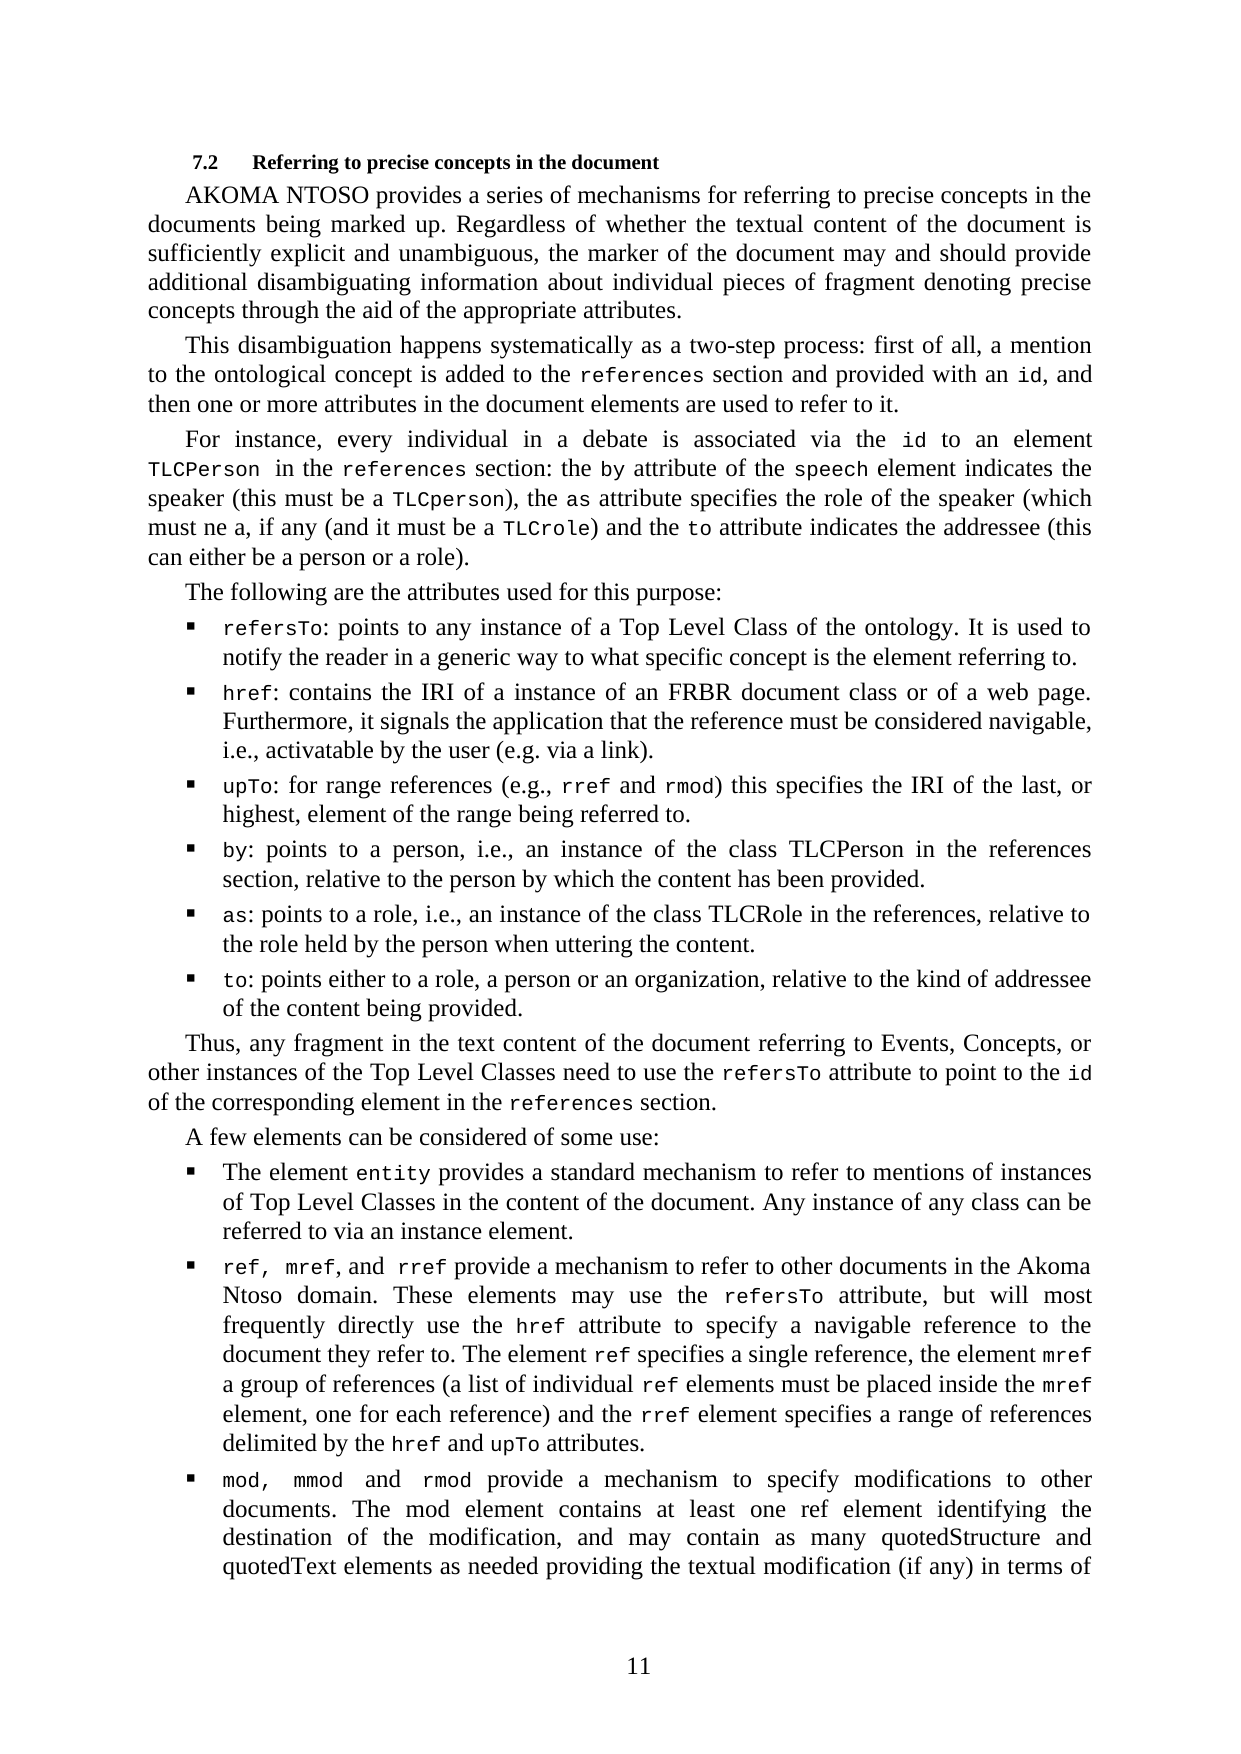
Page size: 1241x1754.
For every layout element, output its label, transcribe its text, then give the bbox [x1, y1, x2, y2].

list ref, mref, and rref provide a mechanism to refer to other documents in the Akoma Ntoso domain. These elements may use the refersTo attribute, but will most frequently directly use the href attribute to specify a navigable reference to the document they refer to. The element ref specifies a single reference, the element mref a group of references (a list of individual ref elements must be placed inside the mref element, one for each reference) and the rref element specifies a range of references delimited by the href and upTo attributes. [185, 1251, 1092, 1458]
text The following are the attributes used for this purpose: [148, 577, 1092, 606]
text This disambiguation happens systematically as a two-step process: first of all, a mention to the ontological concept is added to the references section and provided with an id, and then one or more attributes in the document elements are used to refer to it. [148, 330, 1092, 417]
text AKOMA NTOSO provides a series of mechanisms for referring to precise concepts in the documents being marked up. Regardless of whether the textual content of the document is sufficiently explicit and unambiguous, the marker of the document may and should provide additional disambiguating information about individual pieces of fragment denoting precise concepts through the aid of the appropriate attributes. [148, 180, 1092, 324]
list to: points either to a role, a person or an organization, relative to the kind of addressee of the content being provided. [185, 964, 1092, 1022]
text A few elements can be considered of some use: [148, 1122, 1092, 1151]
list as: points to a role, i.e., an instance of the class TLCRole in the references, relative to the role held by the person when uttering the content. [185, 899, 1092, 957]
list href: contains the IRI of a instance of an FRBR document class or of a web page. Furthermore, it signals the application that the reference must be considered navigable, i.e., activatable by the user (e.g. via a link). [185, 677, 1092, 764]
text Thus, any fragment in the text content of the document referring to Events, Concepts, or other instances of the Top Level Classes need to use the refersTo attribute to point to the id of the corresponding element in the references section. [148, 1028, 1092, 1116]
list upTo: for range references (e.g., rref and rmod) this specifies the IRI of the last, or highest, element of the range being referred to. [185, 770, 1092, 828]
text For instance, every individual in a debate is associated via the id to an element TLCPerson in the references section: the by attribute of the speech element indicates the speaker (this must be a TLCperson), the as attribute specifies the role of the speaker (which must ne a, if any (and it must be a TLCrole) and the to attribute indicates the addressee (this can either be a person or a role). [148, 424, 1092, 571]
subtitle Referring to precise concepts in the document [192, 150, 1092, 174]
list mod, mmod and rmod provide a mechanism to specify modifications to other documents. The mod element contains at least one ref element identifying the destination of the modification, and may contain as many quotedStructure and quotedText elements as needed providing the textual modification (if any) in terms of [185, 1464, 1092, 1580]
list refersTo: points to any instance of a Top Level Class of the ontology. It is used to notify the reader in a generic way to what specific concept is the element referring to. [185, 612, 1092, 670]
list by: points to a person, i.e., an instance of the class TLCPerson in the references section, relative to the person by which the content has been provided. [185, 834, 1092, 893]
list The element entity provides a standard mechanism to refer to mentions of instances of Top Level Classes in the content of the document. Any instance of any class can be referred to via an instance element. [185, 1157, 1092, 1244]
